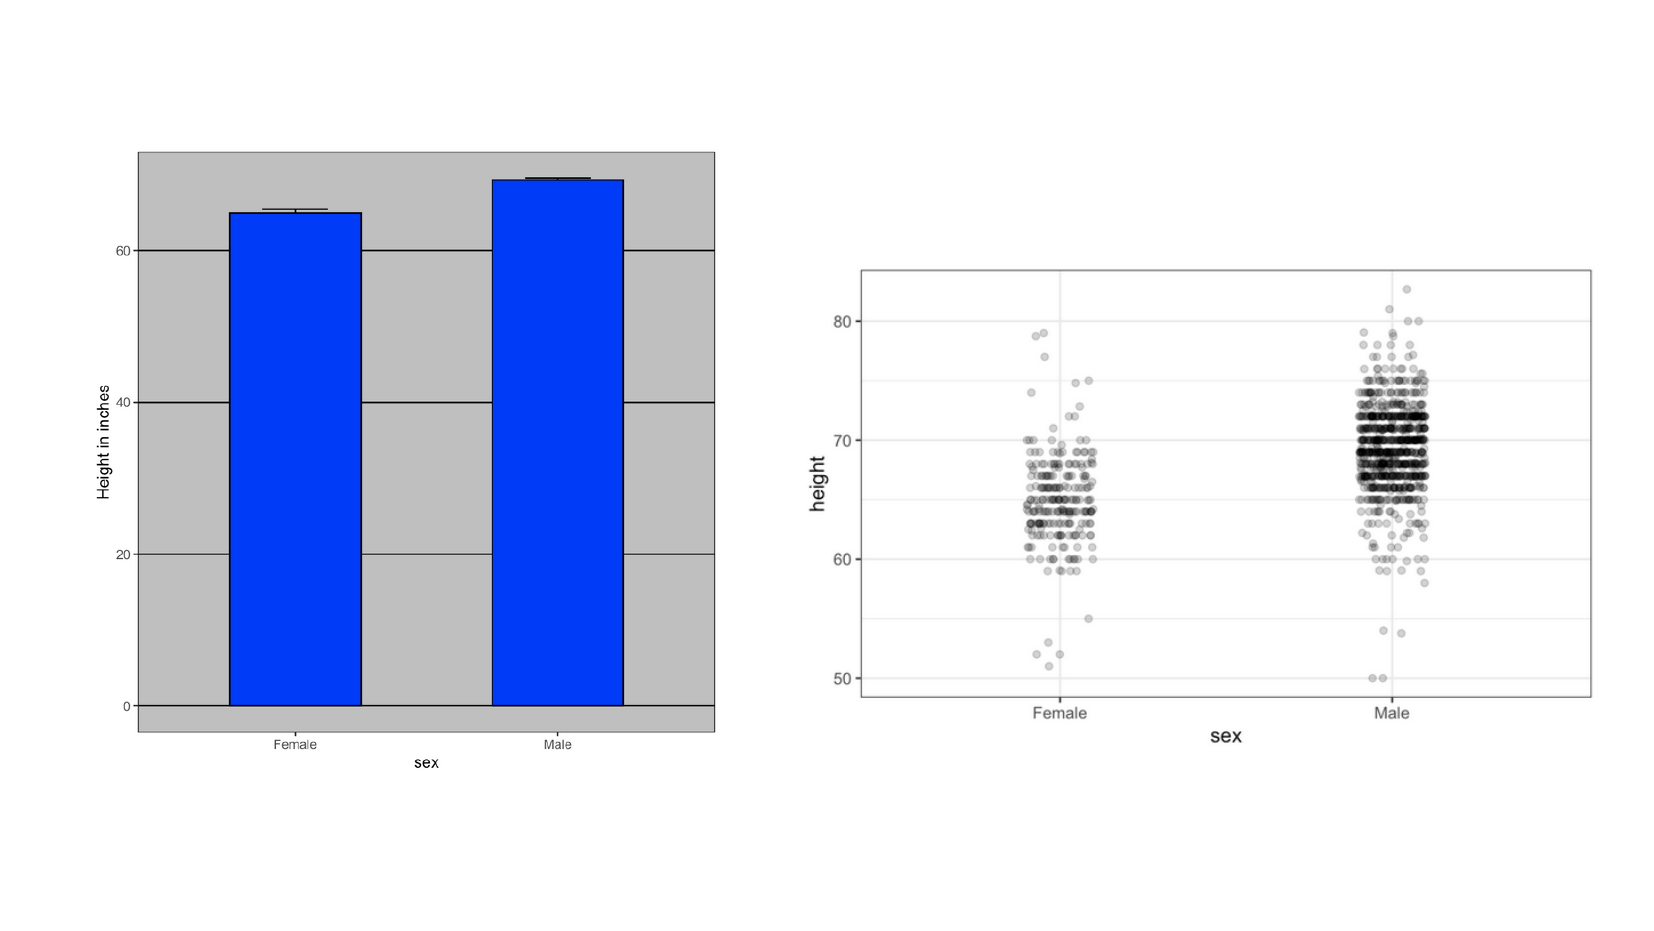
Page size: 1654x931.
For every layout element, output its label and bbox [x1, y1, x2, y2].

picture [40, 143, 1644, 779]
